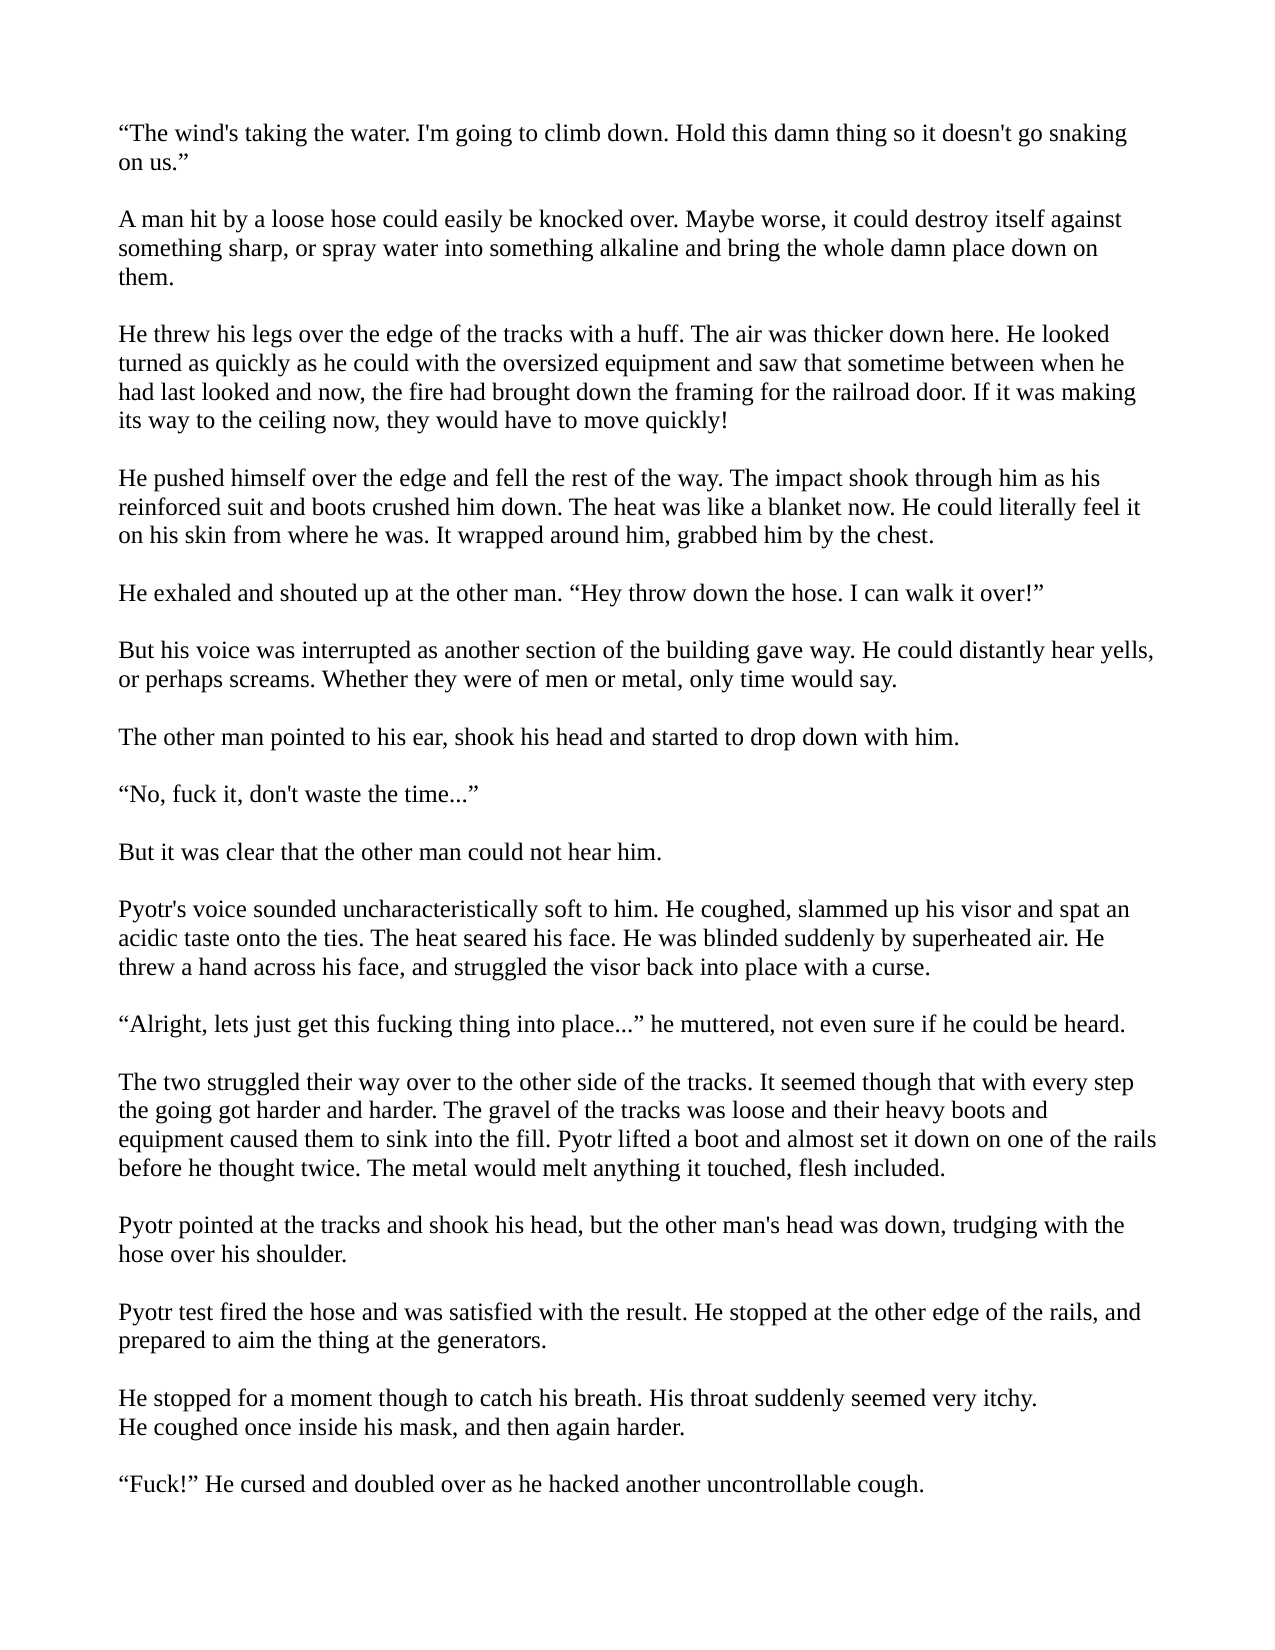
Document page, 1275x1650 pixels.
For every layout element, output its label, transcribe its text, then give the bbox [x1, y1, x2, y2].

text But it was clear that the other man could not hear him. [118, 837, 1157, 866]
text Pyotr's voice sounded uncharacteristically soft to him. He coughed, slammed up his visor and spat an acidic taste onto the ties. The heat seared his face. He was blinded suddenly by superheated air. He threw a hand across his face, and struggled the visor back into place with a curse. [118, 894, 1157, 981]
text But his voice was interrupted as another section of the building gave way. He could distantly hear yells, or perhaps screams. Whether they were of men or metal, only time would say. [118, 636, 1157, 693]
text Pyotr test fired the hose and was satisfied with the result. He stopped at the other edge of the rails, and prepared to aim the thing at the generators. [118, 1297, 1157, 1354]
text A man hit by a loose hose could easily be knocked over. Maybe worse, it could destroy itself against something sharp, or spray water into something alkaline and bring the whole damn place down on them. [118, 204, 1157, 291]
text “Alright, lets just get this fucking thing into place...” he muttered, not even sure if he could be heard. [118, 1009, 1157, 1038]
text He threw his legs over the edge of the tracks with a huff. The air was thicker down here. He looked turned as quickly as he could with the oversized equipment and saw that sometime between when he had last looked and now, the fire had brought down the framing for the railroad door. If it was making its way to the ceiling now, they would have to move quickly! [118, 319, 1157, 434]
text Pyotr pointed at the tracks and shook his head, but the other man's head was down, trudging with the hose over his shoulder. [118, 1211, 1157, 1268]
text The two struggled their way over to the other side of the tracks. It seemed though that with every step the going got harder and harder. The gravel of the tracks was loose and their heavy boots and equipment caused them to sink into the fill. Pyotr lifted a boot and almost set it down on one of the rails before he thought twice. The metal would melt anything it touched, flesh included. [118, 1067, 1157, 1182]
text “Fuck!” He cursed and doubled over as he hacked another uncontrollable cough. [118, 1469, 1157, 1498]
text He pushed himself over the edge and fell the rest of the way. The impact shook through him as his reinforced suit and boots crushed him down. The heat was like a blanket now. He could literally feel it on his skin from where he was. It wrapped around him, grabbed him by the chest. [118, 463, 1157, 549]
text He stopped for a moment though to catch his breath. His throat suddenly seemed very itchy. [118, 1383, 1157, 1412]
text “The wind's taking the water. I'm going to climb down. Hold this damn thing so it doesn't go snaking on us.” [118, 118, 1157, 176]
text He coughed once inside his mask, and then again harder. [118, 1412, 1157, 1441]
text “No, fuck it, don't waste the time...” [118, 779, 1157, 808]
text The other man pointed to his ear, shook his head and started to drop down with him. [118, 722, 1157, 751]
text He exhaled and shouted up at the other man. “Hey throw down the hose. I can walk it over!” [118, 578, 1157, 607]
